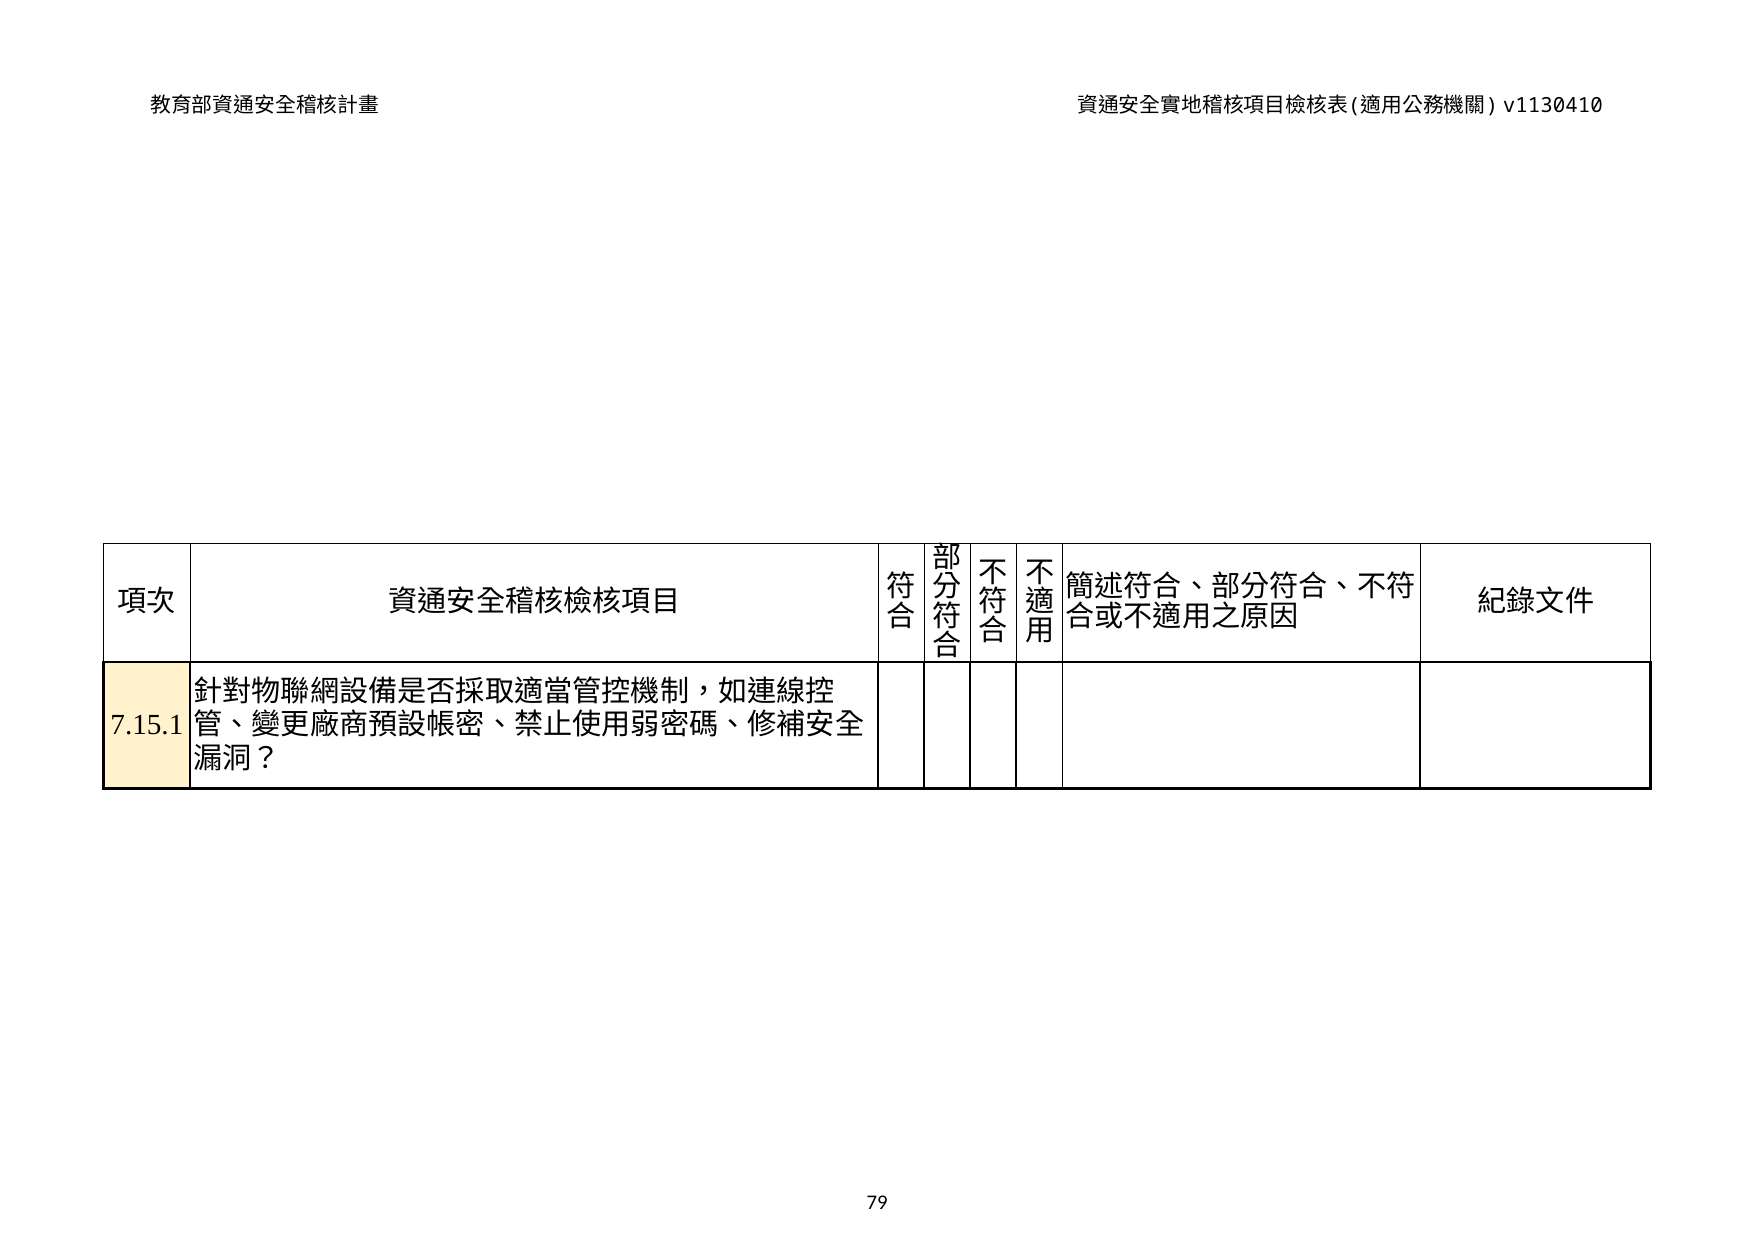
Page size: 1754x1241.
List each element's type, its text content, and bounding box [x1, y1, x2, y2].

table_cell [879, 663, 923, 787]
table_cell [925, 663, 969, 787]
table_cell 針對物聯網設備是否採取適當管控機制，如連線控管、變更廠商預設帳密、禁止使用弱密碼、修補安全漏洞？ [191, 663, 877, 787]
table_header 符合 [879, 544, 924, 661]
table_header 不適用 [1017, 544, 1062, 661]
table_header 資通安全稽核檢核項目 [191, 544, 878, 661]
table_header 紀錄文件 [1421, 544, 1650, 661]
table_cell [1017, 663, 1062, 787]
table_cell [1063, 663, 1419, 787]
table_header 項次 [104, 544, 190, 661]
table_header 部分符合 [925, 544, 970, 661]
table_cell [971, 663, 1015, 787]
table_cell 7.15.1 [105, 663, 189, 787]
table_header 不符合 [971, 544, 1016, 661]
table_header 簡述符合、部分符合、不符合或不適用之原因 [1063, 544, 1420, 661]
table_cell [1421, 663, 1649, 787]
